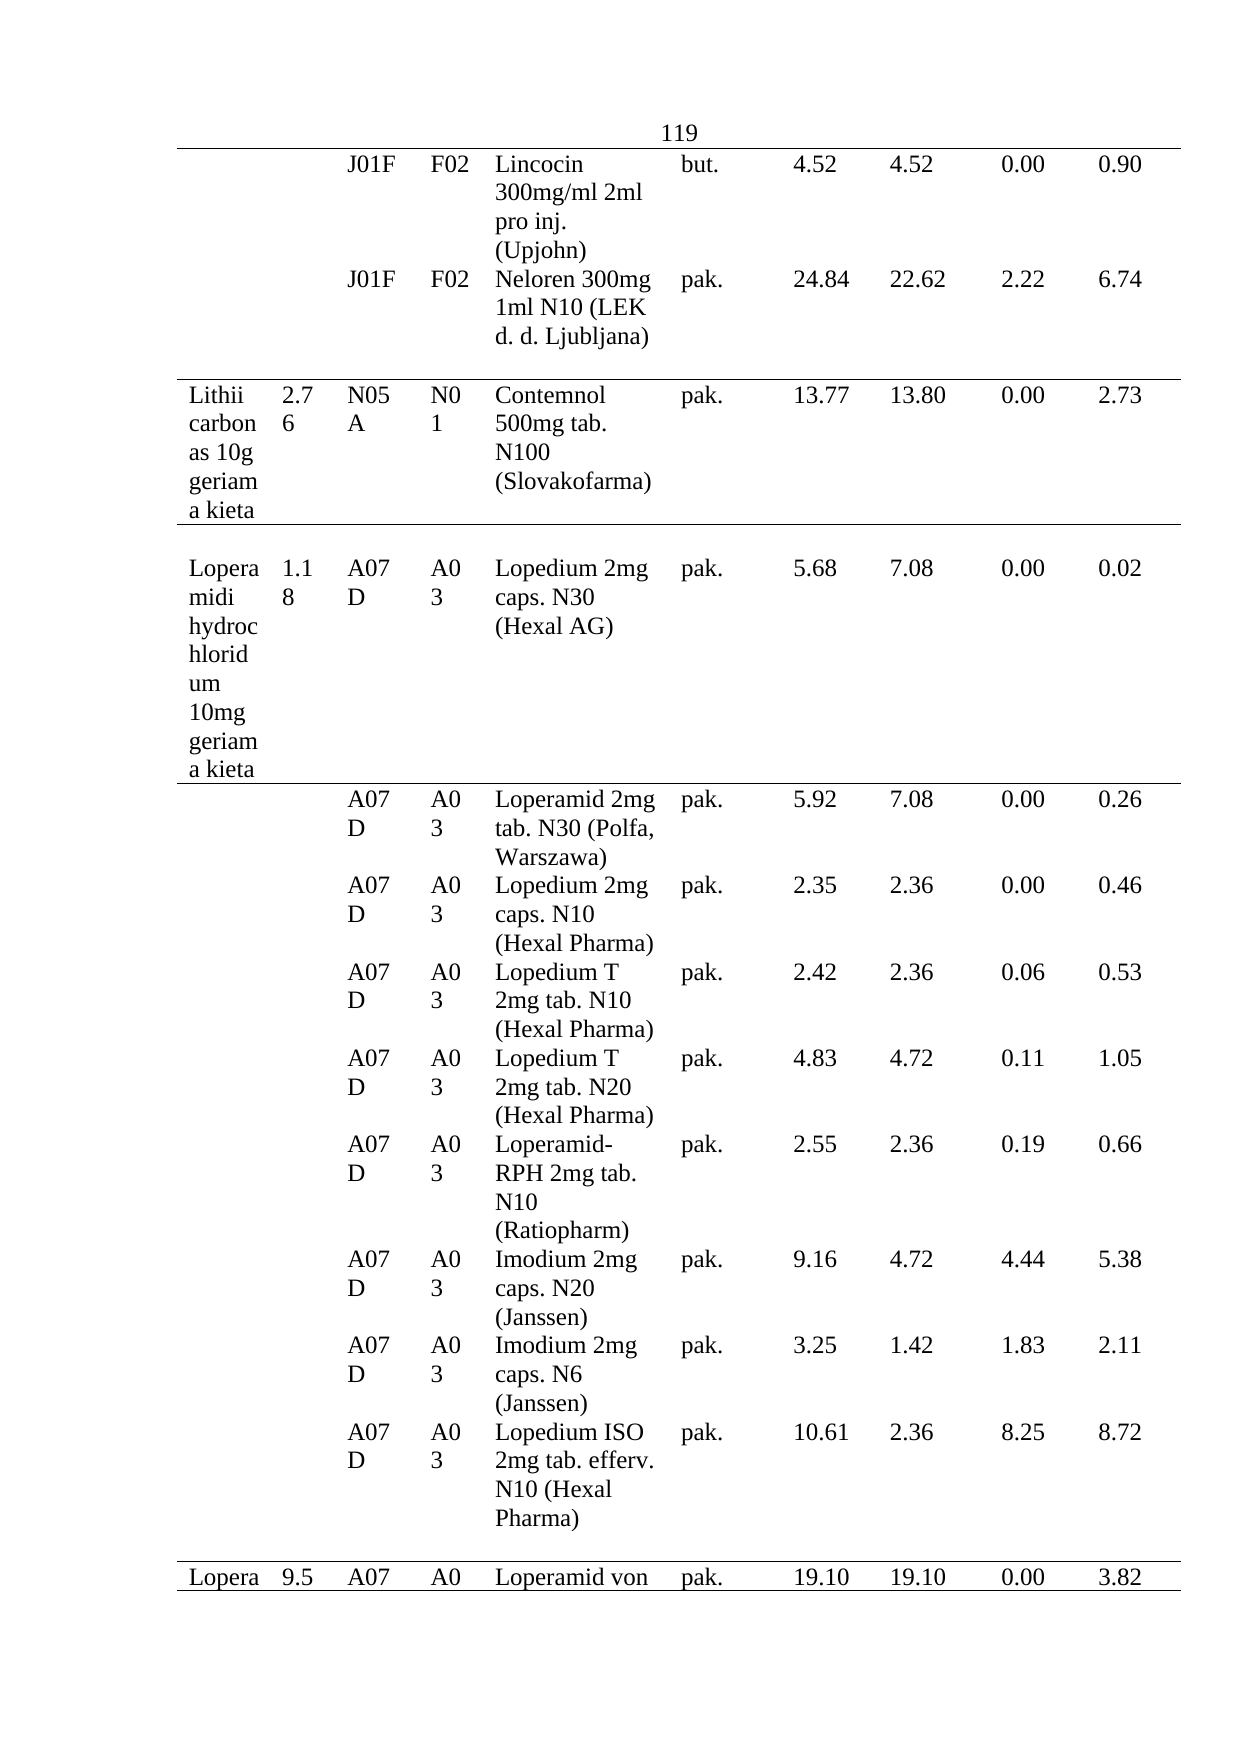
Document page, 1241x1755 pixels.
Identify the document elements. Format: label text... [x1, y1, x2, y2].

table_cell 2.22 [990, 264, 1087, 350]
table_cell but. [670, 149, 782, 264]
table_cell [1087, 350, 1181, 379]
table_cell N01 [419, 380, 483, 523]
table_cell A03 [419, 1043, 483, 1129]
table_cell 0.06 [990, 957, 1087, 1043]
table_cell A07D [336, 1331, 419, 1417]
table_cell Lithii carbonas 10g geriama kieta [177, 380, 271, 523]
table_cell 24.84 [782, 264, 878, 350]
table_cell pak. [670, 784, 782, 871]
table_cell 7.08 [878, 784, 990, 871]
table_cell 2.11 [1087, 1331, 1181, 1417]
table_cell [177, 525, 271, 553]
table_cell pak. [670, 1043, 782, 1129]
table_cell 0.02 [1087, 553, 1181, 783]
table_cell A07D [336, 871, 419, 957]
table_cell A03 [419, 1331, 483, 1417]
table_cell Lopera [177, 1562, 271, 1590]
table_cell 0.66 [1087, 1129, 1181, 1244]
table_cell [271, 149, 336, 264]
table_cell [878, 1532, 990, 1561]
table_cell [419, 1532, 483, 1561]
table_cell 13.77 [782, 380, 878, 523]
table_cell 3.25 [782, 1331, 878, 1417]
table_cell Loperamid von [484, 1562, 669, 1590]
table_cell Loperamid-RPH 2mg tab. N10 (Ratiopharm) [484, 1129, 669, 1244]
table_cell [271, 871, 336, 957]
table_cell 22.62 [878, 264, 990, 350]
table_cell [484, 525, 669, 553]
table_cell [878, 350, 990, 379]
table_cell 0.26 [1087, 784, 1181, 871]
table_cell A03 [419, 1129, 483, 1244]
table_cell Imodium 2mg caps. N6 (Janssen) [484, 1331, 669, 1417]
table_cell 0.53 [1087, 957, 1181, 1043]
table_cell A07D [336, 553, 419, 783]
table_cell [177, 264, 271, 350]
table_cell 8.25 [990, 1417, 1087, 1532]
table_cell 10.61 [782, 1417, 878, 1532]
table_cell [177, 957, 271, 1043]
table_cell [670, 525, 782, 553]
table_cell [419, 525, 483, 553]
table_cell 19.10 [782, 1562, 878, 1590]
table_cell 8.72 [1087, 1417, 1181, 1532]
table_cell pak. [670, 380, 782, 523]
table_cell Lopedium T 2mg tab. N10 (Hexal Pharma) [484, 957, 669, 1043]
table_cell 1.42 [878, 1331, 990, 1417]
table_cell Contemnol 500mg tab. N100 (Slovakofarma) [484, 380, 669, 523]
table_cell J01F [336, 149, 419, 264]
table_cell [484, 1532, 669, 1561]
table_cell Imodium 2mg caps. N20 (Janssen) [484, 1244, 669, 1331]
table_cell A03 [419, 871, 483, 957]
table_cell A07D [336, 1417, 419, 1532]
table_cell 2.55 [782, 1129, 878, 1244]
table_cell [271, 1043, 336, 1129]
table_cell 2.36 [878, 1417, 990, 1532]
table_cell Lopedium 2mg caps. N30 (Hexal AG) [484, 553, 669, 783]
table_cell Lopedium T 2mg tab. N20 (Hexal Pharma) [484, 1043, 669, 1129]
table_cell [271, 1331, 336, 1417]
table_cell 0.90 [1087, 149, 1181, 264]
table_cell A07D [336, 1043, 419, 1129]
table_cell [1087, 1532, 1181, 1561]
table_cell pak. [670, 1331, 782, 1417]
table_cell Lopedium ISO 2mg tab. efferv. N10 (Hexal Pharma) [484, 1417, 669, 1532]
table_cell J01F [336, 264, 419, 350]
table_cell 9.16 [782, 1244, 878, 1331]
table_cell 0.00 [990, 784, 1087, 871]
table_cell [990, 1532, 1087, 1561]
table_cell [782, 525, 878, 553]
table_cell 2.42 [782, 957, 878, 1043]
table_cell A07D [336, 1244, 419, 1331]
table_cell [271, 1244, 336, 1331]
table_cell [271, 1417, 336, 1532]
table_cell [670, 350, 782, 379]
table_cell 2.36 [878, 957, 990, 1043]
table_cell Lopedium 2mg caps. N10 (Hexal Pharma) [484, 871, 669, 957]
table_cell [782, 1532, 878, 1561]
table_cell pak. [670, 1129, 782, 1244]
table_cell 4.44 [990, 1244, 1087, 1331]
table_cell [271, 1129, 336, 1244]
table_cell [336, 525, 419, 553]
table_cell A03 [419, 553, 483, 783]
table_cell 0.00 [990, 380, 1087, 523]
table_cell [271, 350, 336, 379]
table_cell [271, 1532, 336, 1561]
table_cell 5.92 [782, 784, 878, 871]
table_cell 13.80 [878, 380, 990, 523]
table_cell [336, 1532, 419, 1561]
table_cell [177, 1244, 271, 1331]
table_cell 19.10 [878, 1562, 990, 1590]
table_cell [419, 350, 483, 379]
table_cell [336, 350, 419, 379]
table_cell [271, 525, 336, 553]
table_cell A03 [419, 1244, 483, 1331]
table_cell F02 [419, 264, 483, 350]
table_cell [990, 525, 1087, 553]
table_cell [177, 350, 271, 379]
table_cell 2.36 [878, 871, 990, 957]
table_cell 1.05 [1087, 1043, 1181, 1129]
table_cell A07 [336, 1562, 419, 1590]
table_cell 0.00 [990, 553, 1087, 783]
table_cell 9.5 [271, 1562, 336, 1590]
table_cell [177, 871, 271, 957]
table_cell 1.83 [990, 1331, 1087, 1417]
table_cell [484, 350, 669, 379]
table_cell 0.46 [1087, 871, 1181, 957]
table_cell [177, 1532, 271, 1561]
table_cell pak. [670, 1244, 782, 1331]
table_cell [271, 264, 336, 350]
table_cell 5.38 [1087, 1244, 1181, 1331]
table_cell A07D [336, 957, 419, 1043]
table_cell pak. [670, 871, 782, 957]
table_cell A03 [419, 784, 483, 871]
table_cell 0.11 [990, 1043, 1087, 1129]
table_cell 2.76 [271, 380, 336, 523]
table_cell [271, 957, 336, 1043]
table_cell N05A [336, 380, 419, 523]
table_cell A03 [419, 1417, 483, 1532]
table_cell 0.00 [990, 871, 1087, 957]
table_cell 0.00 [990, 1562, 1087, 1590]
table_cell [177, 149, 271, 264]
table_cell 1.18 [271, 553, 336, 783]
table_cell pak. [670, 264, 782, 350]
table_cell F02 [419, 149, 483, 264]
table_cell [878, 525, 990, 553]
table_cell A07D [336, 1129, 419, 1244]
table_cell pak. [670, 957, 782, 1043]
table_cell 4.83 [782, 1043, 878, 1129]
table_cell A03 [419, 957, 483, 1043]
table_cell [1087, 525, 1181, 553]
table_cell 2.35 [782, 871, 878, 957]
table_cell [271, 784, 336, 871]
table_cell A0 [419, 1562, 483, 1590]
table_cell Neloren 300mg 1ml N10 (LEK d. d. Ljubljana) [484, 264, 669, 350]
table_cell 4.72 [878, 1043, 990, 1129]
table_cell 4.52 [878, 149, 990, 264]
table_cell pak. [670, 1562, 782, 1590]
table_cell Lincocin 300mg/ml 2ml pro inj.(Upjohn) [484, 149, 669, 264]
table_cell [670, 1532, 782, 1561]
table_cell 4.72 [878, 1244, 990, 1331]
table_cell Loperamidi hydrochloridum 10mg geriama kieta [177, 553, 271, 783]
table_cell [177, 1331, 271, 1417]
table_cell 0.19 [990, 1129, 1087, 1244]
table_cell [782, 350, 878, 379]
table_cell [177, 1043, 271, 1129]
table_cell 2.36 [878, 1129, 990, 1244]
table_cell A07D [336, 784, 419, 871]
table_cell [177, 784, 271, 871]
table_cell 7.08 [878, 553, 990, 783]
table_cell [177, 1417, 271, 1532]
table_cell 4.52 [782, 149, 878, 264]
table_cell [990, 350, 1087, 379]
table_cell 0.00 [990, 149, 1087, 264]
table_cell 3.82 [1087, 1562, 1181, 1590]
table_cell pak. [670, 553, 782, 783]
table_cell pak. [670, 1417, 782, 1532]
table_cell [177, 1129, 271, 1244]
table_cell 6.74 [1087, 264, 1181, 350]
table_cell Loperamid 2mg tab. N30 (Polfa, Warszawa) [484, 784, 669, 871]
table_cell 5.68 [782, 553, 878, 783]
table_cell 2.73 [1087, 380, 1181, 523]
